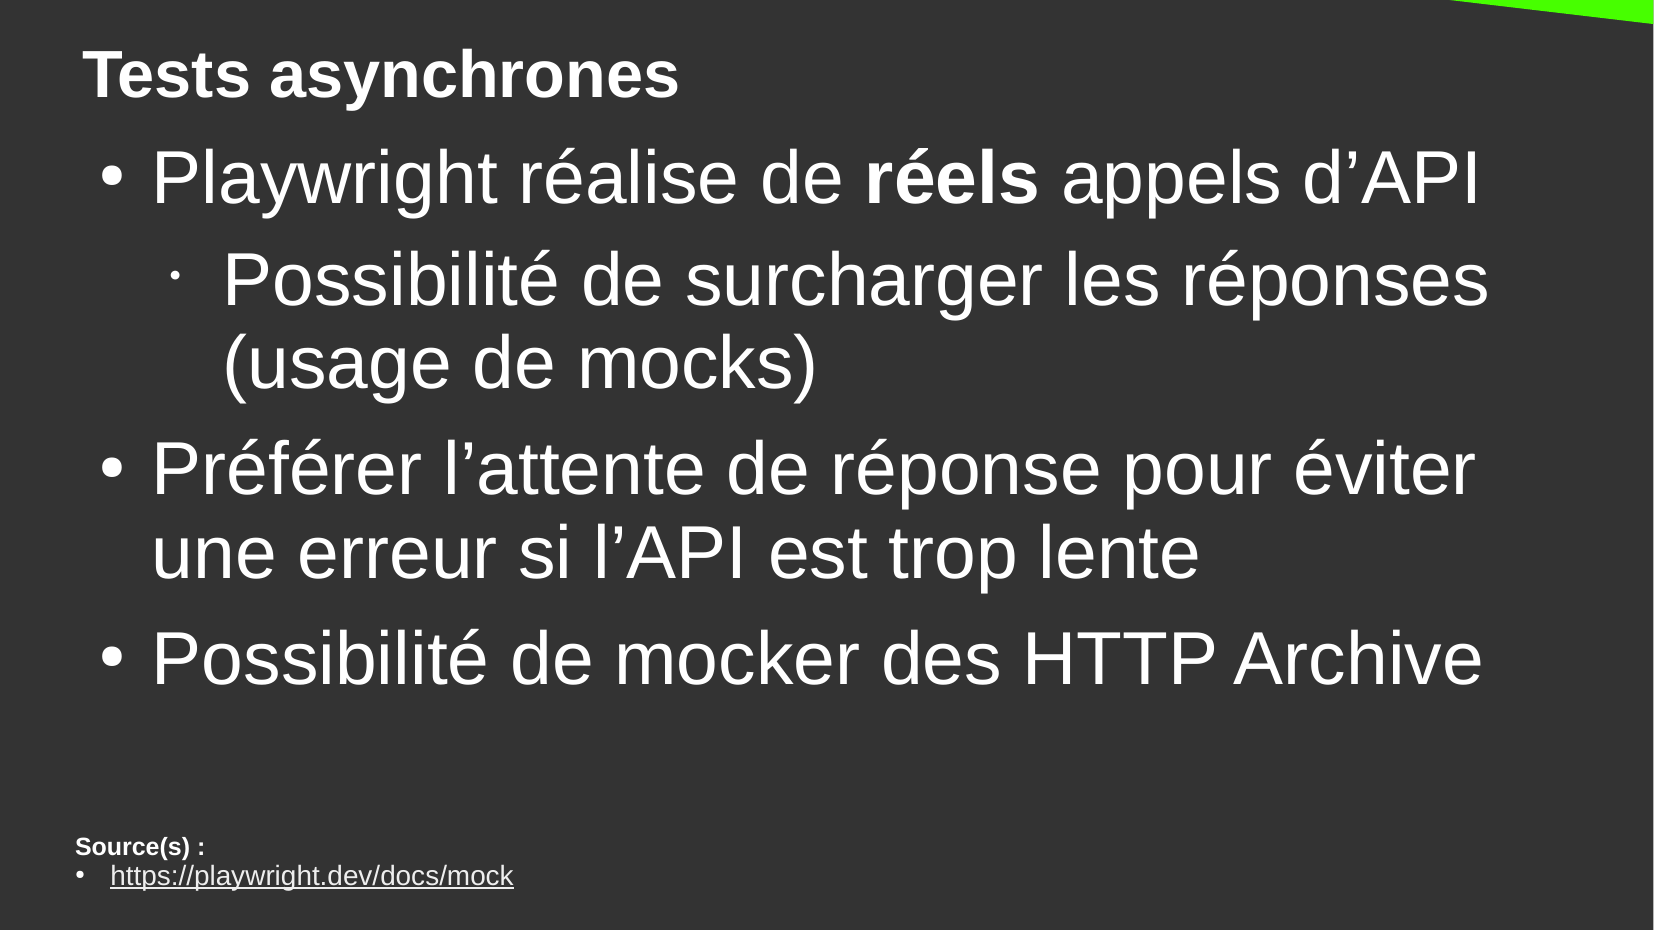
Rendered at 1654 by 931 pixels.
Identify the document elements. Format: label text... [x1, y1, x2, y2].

text_box [1449, 0, 1654, 25]
list Playwright réalise de réels appels d’API Possibilité de surcharger les réponses (usage de mocks) Préférer l’attente de réponse pour éviter une erreur si l’API est trop lente Possibilité de mocker des HTTP Archive [80, 135, 1619, 721]
text_box Source(s) : https://playwright.dev/docs/mock [60, 762, 1546, 931]
title Tests asynchrones [82, 37, 1571, 112]
